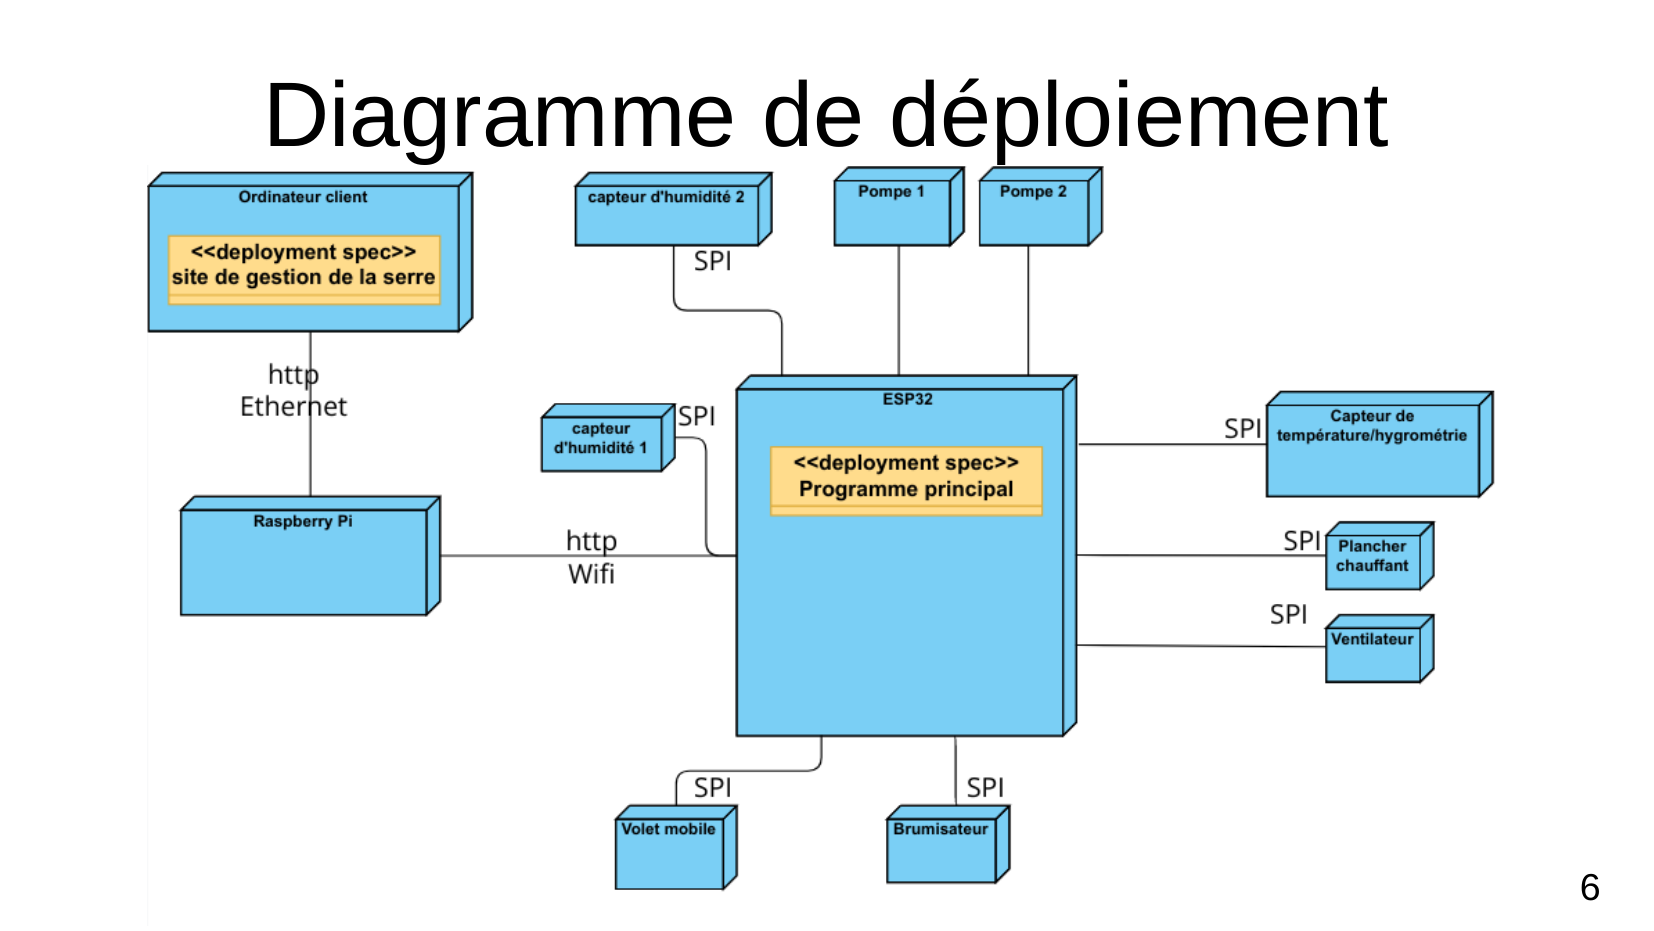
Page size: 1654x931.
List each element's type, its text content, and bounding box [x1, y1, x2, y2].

text_box 6 [1564, 858, 1625, 916]
title Diagramme de déploiement [82, 37, 1571, 193]
picture [147, 165, 1565, 926]
